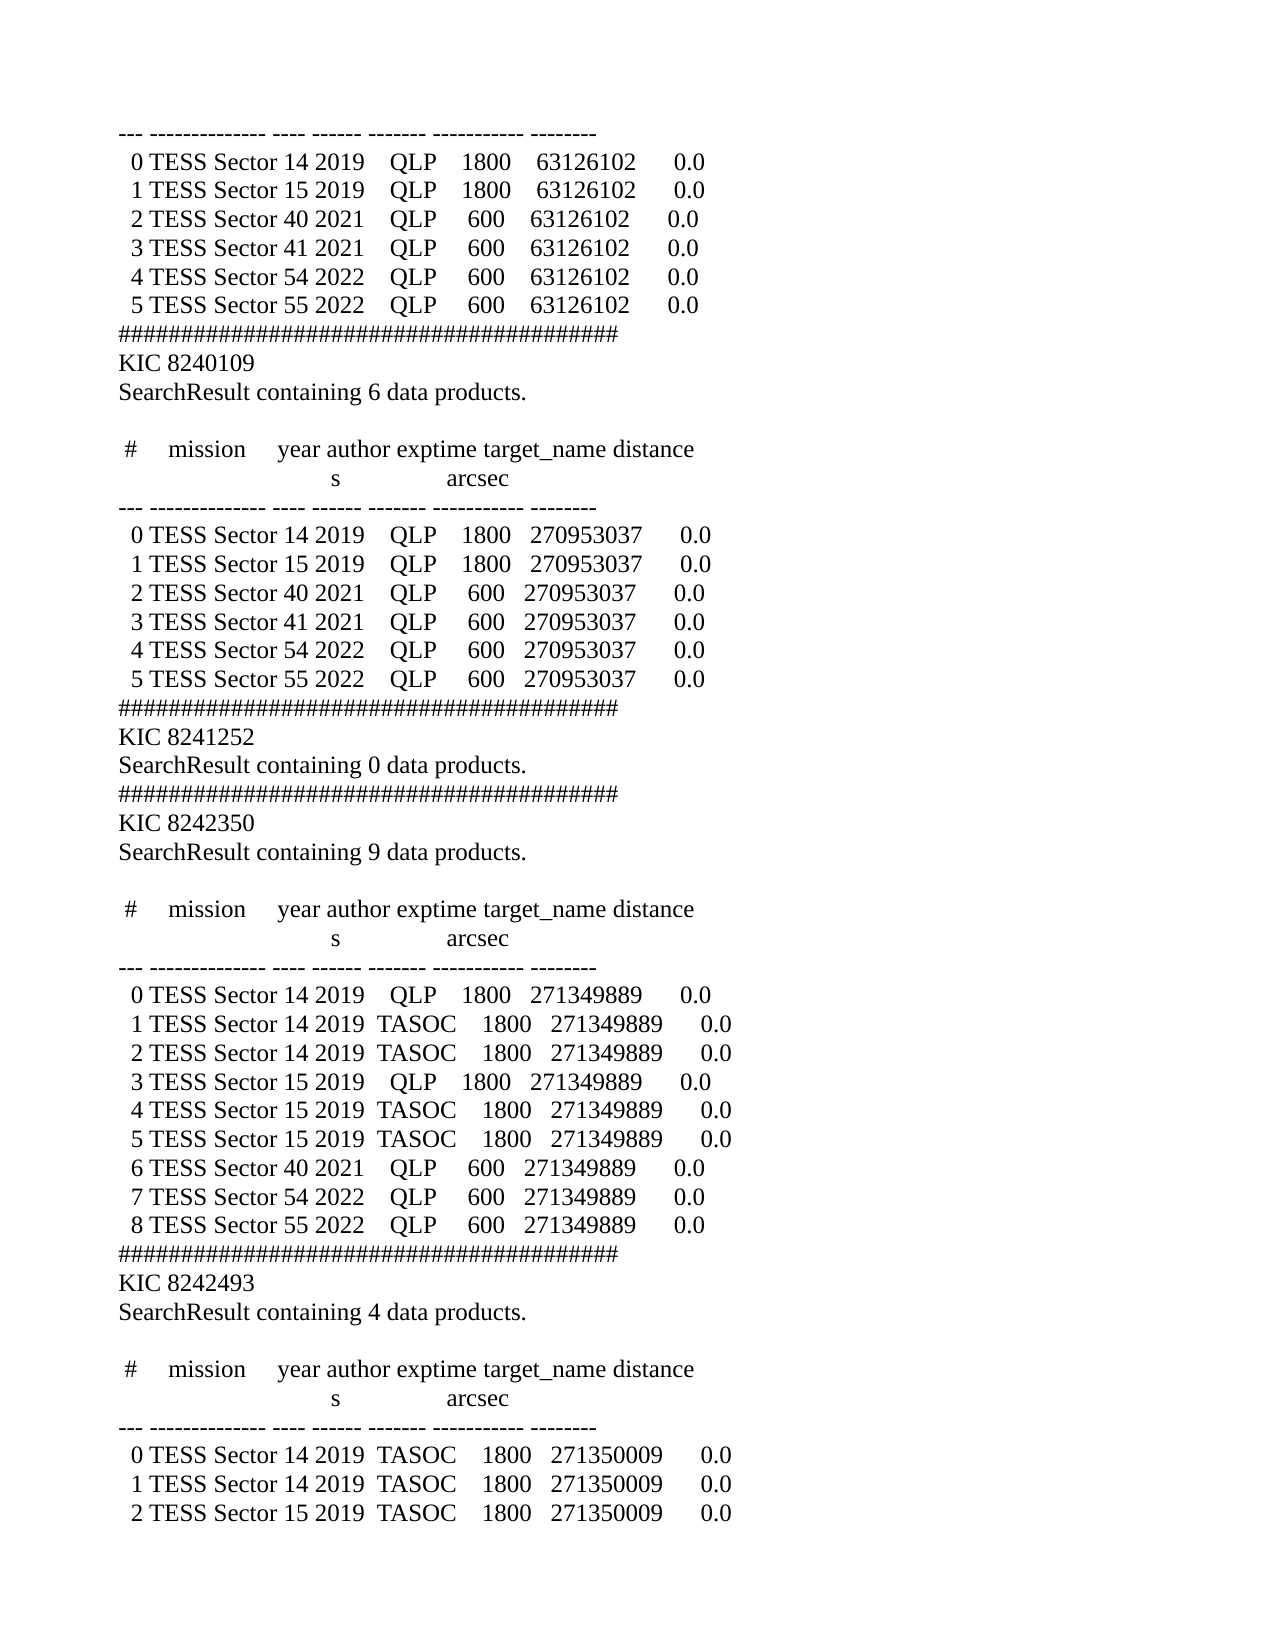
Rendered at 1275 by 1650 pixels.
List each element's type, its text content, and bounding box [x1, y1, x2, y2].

text --- -------------- ---- ------ ------- ----------- -------- [118, 952, 1157, 981]
text 7 TESS Sector 54 2022 QLP 600 271349889 0.0 [118, 1182, 1157, 1211]
text 3 TESS Sector 41 2021 QLP 600 63126102 0.0 [118, 233, 1157, 262]
text 4 TESS Sector 15 2019 TASOC 1800 271349889 0.0 [118, 1096, 1157, 1124]
text 6 TESS Sector 40 2021 QLP 600 271349889 0.0 [118, 1153, 1157, 1182]
text 0 TESS Sector 14 2019 QLP 1800 270953037 0.0 [118, 521, 1157, 549]
text 8 TESS Sector 55 2022 QLP 600 271349889 0.0 [118, 1211, 1157, 1239]
text s arcsec [118, 923, 1157, 952]
text 3 TESS Sector 15 2019 QLP 1800 271349889 0.0 [118, 1067, 1157, 1096]
text 0 TESS Sector 14 2019 QLP 1800 63126102 0.0 [118, 147, 1157, 176]
text SearchResult containing 6 data products. [118, 377, 1157, 406]
text 2 TESS Sector 15 2019 TASOC 1800 271350009 0.0 [118, 1498, 1157, 1527]
text KIC 8240109 [118, 348, 1157, 377]
text ######################################## [118, 693, 1157, 722]
text KIC 8242493 [118, 1268, 1157, 1297]
text --- -------------- ---- ------ ------- ----------- -------- [118, 492, 1157, 521]
text ######################################## [118, 779, 1157, 808]
text 0 TESS Sector 14 2019 TASOC 1800 271350009 0.0 [118, 1441, 1157, 1469]
text 1 TESS Sector 15 2019 QLP 1800 270953037 0.0 [118, 549, 1157, 578]
text 4 TESS Sector 54 2022 QLP 600 270953037 0.0 [118, 636, 1157, 664]
text ######################################## [118, 319, 1157, 348]
text SearchResult containing 9 data products. [118, 837, 1157, 866]
text 5 TESS Sector 55 2022 QLP 600 63126102 0.0 [118, 291, 1157, 319]
text SearchResult containing 4 data products. [118, 1297, 1157, 1326]
text 1 TESS Sector 14 2019 TASOC 1800 271350009 0.0 [118, 1469, 1157, 1498]
text s arcsec [118, 1383, 1157, 1412]
text KIC 8241252 [118, 722, 1157, 751]
text 2 TESS Sector 40 2021 QLP 600 63126102 0.0 [118, 204, 1157, 233]
text --- -------------- ---- ------ ------- ----------- -------- [118, 118, 1157, 147]
text 5 TESS Sector 15 2019 TASOC 1800 271349889 0.0 [118, 1124, 1157, 1153]
text 2 TESS Sector 40 2021 QLP 600 270953037 0.0 [118, 578, 1157, 607]
text 4 TESS Sector 54 2022 QLP 600 63126102 0.0 [118, 262, 1157, 291]
text # mission year author exptime target_name distance [118, 894, 1157, 923]
text # mission year author exptime target_name distance [118, 1354, 1157, 1383]
text 5 TESS Sector 55 2022 QLP 600 270953037 0.0 [118, 664, 1157, 693]
text 3 TESS Sector 41 2021 QLP 600 270953037 0.0 [118, 607, 1157, 636]
text ######################################## [118, 1239, 1157, 1268]
text s arcsec [118, 463, 1157, 492]
text 2 TESS Sector 14 2019 TASOC 1800 271349889 0.0 [118, 1038, 1157, 1067]
text 0 TESS Sector 14 2019 QLP 1800 271349889 0.0 [118, 981, 1157, 1009]
text KIC 8242350 [118, 808, 1157, 837]
text 1 TESS Sector 15 2019 QLP 1800 63126102 0.0 [118, 176, 1157, 204]
text SearchResult containing 0 data products. [118, 751, 1157, 779]
text # mission year author exptime target_name distance [118, 434, 1157, 463]
text --- -------------- ---- ------ ------- ----------- -------- [118, 1412, 1157, 1441]
text 1 TESS Sector 14 2019 TASOC 1800 271349889 0.0 [118, 1009, 1157, 1038]
